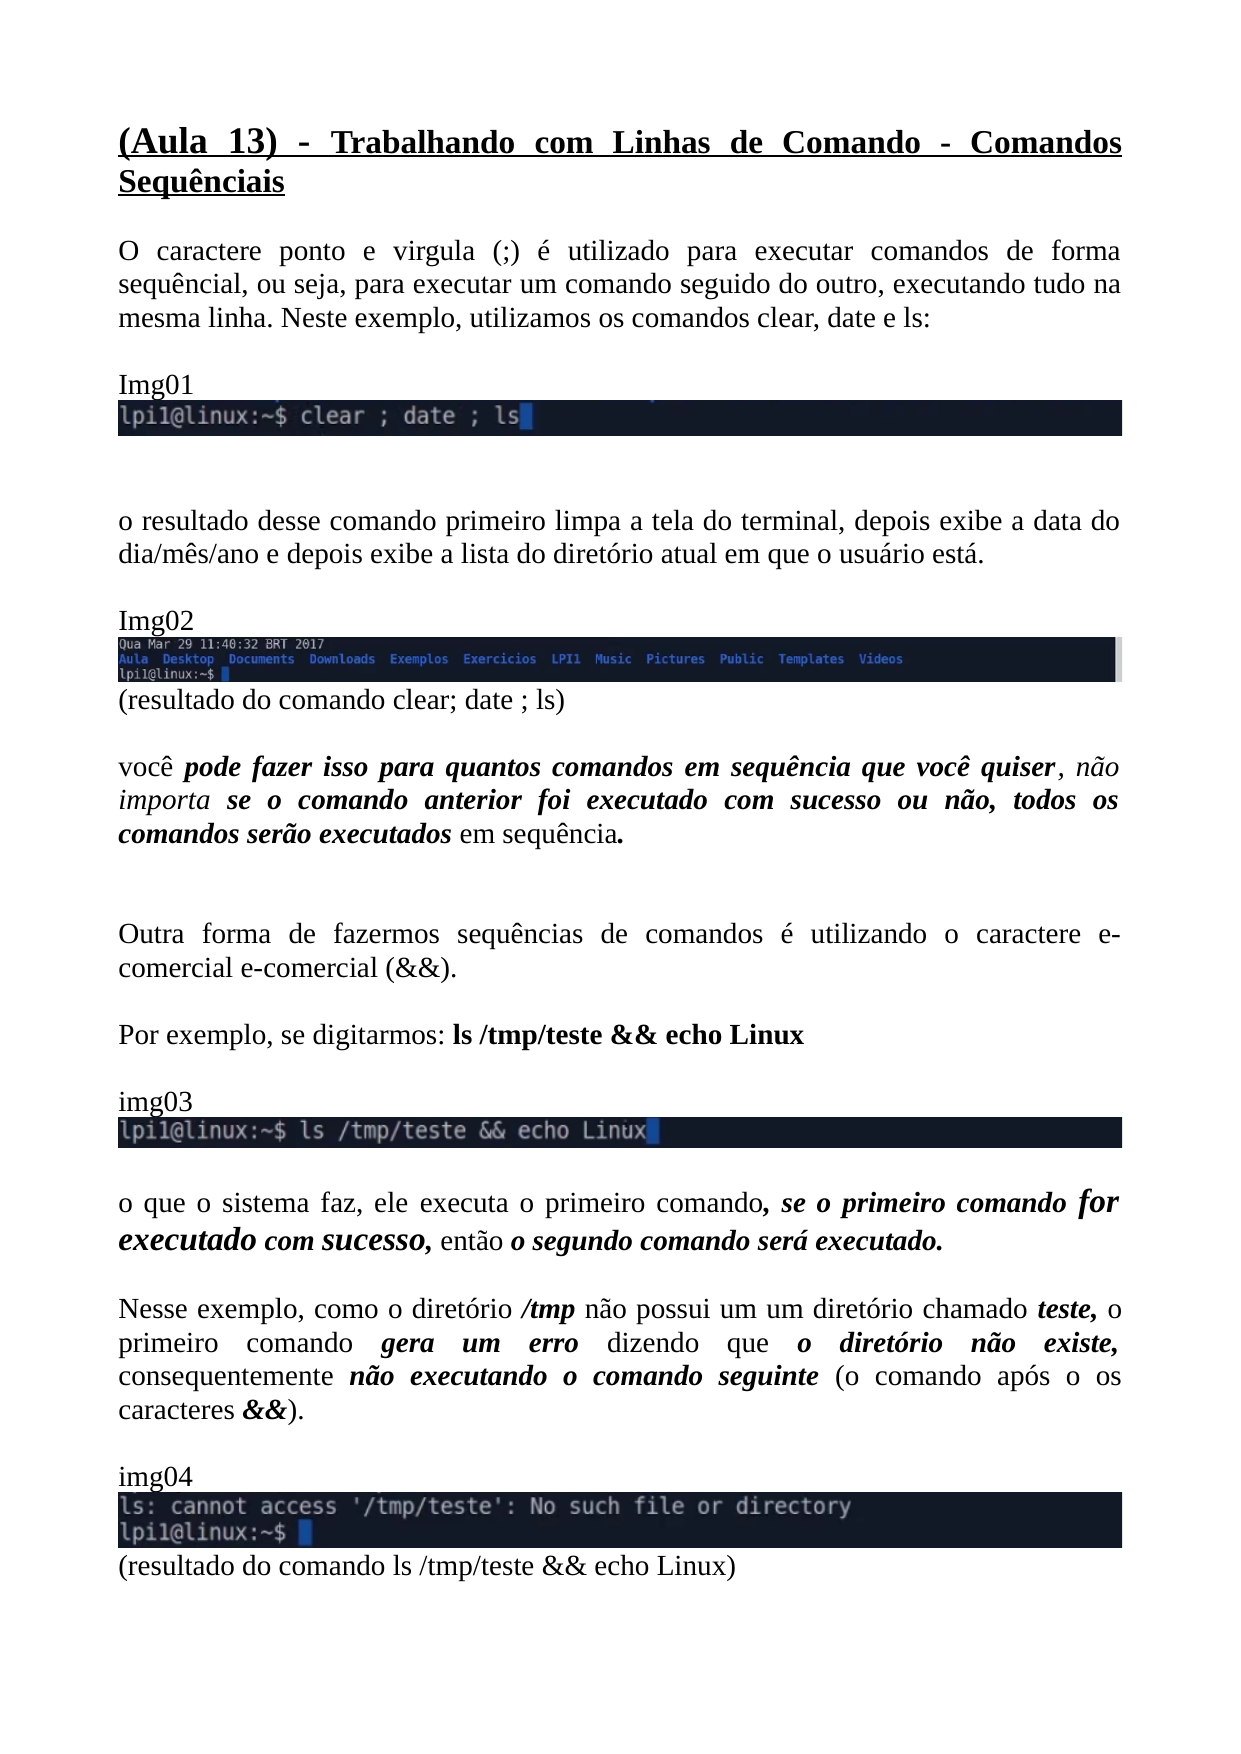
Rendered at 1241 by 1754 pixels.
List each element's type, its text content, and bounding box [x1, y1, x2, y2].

picture [118, 637, 1123, 682]
text o resultado desse comando primeiro limpa a tela do terminal, depois exibe a data do dia/mês/ano e depois exibe a lista do diretório atual em que o usuário está. [118, 503, 1122, 570]
text o que o sistema faz, ele executa o primeiro comando, se o primeiro comando for executado com sucesso, então o segundo comando será executado. [118, 1181, 1122, 1258]
text (resultado do comando ls /tmp/teste && echo Linux) [118, 1548, 1122, 1581]
text Por exemplo, se digitarmos: ls /tmp/teste && echo Linux [118, 1017, 1122, 1051]
text Nesse exemplo, como o diretório /tmp não possui um um diretório chamado teste, o primeiro comando gera um erro dizendo que o diretório não existe, consequentemente não executando o comando seguinte (o comando após o os caracteres &&). [118, 1291, 1122, 1425]
text (resultado do comando clear; date ; ls) [118, 682, 1122, 715]
text O caractere ponto e virgula (;) é utilizado para executar comandos de forma sequêncial, ou seja, para executar um comando seguido do outro, executando tudo na mesma linha. Neste exemplo, utilizamos os comandos clear, date e ls: [118, 233, 1122, 334]
picture [118, 400, 1123, 436]
text Img01 [118, 367, 1122, 400]
picture [118, 1117, 1123, 1148]
text Outra forma de fazermos sequências de comandos é utilizando o caractere e-comercial e-comercial (&&). [118, 917, 1122, 984]
text img03 [118, 1084, 1122, 1117]
text Sequênciais [118, 157, 1122, 199]
text (Aula 13) - Trabalhando com Linhas de Comando - Comandos [118, 118, 1122, 155]
text img04 [118, 1459, 1122, 1492]
text Img02 [118, 603, 1122, 637]
picture [118, 1492, 1123, 1548]
text você pode fazer isso para quantos comandos em sequência que você quiser, não importa se o comando anterior foi executado com sucesso ou não, todos os comandos serão executados em sequência. [118, 749, 1122, 849]
